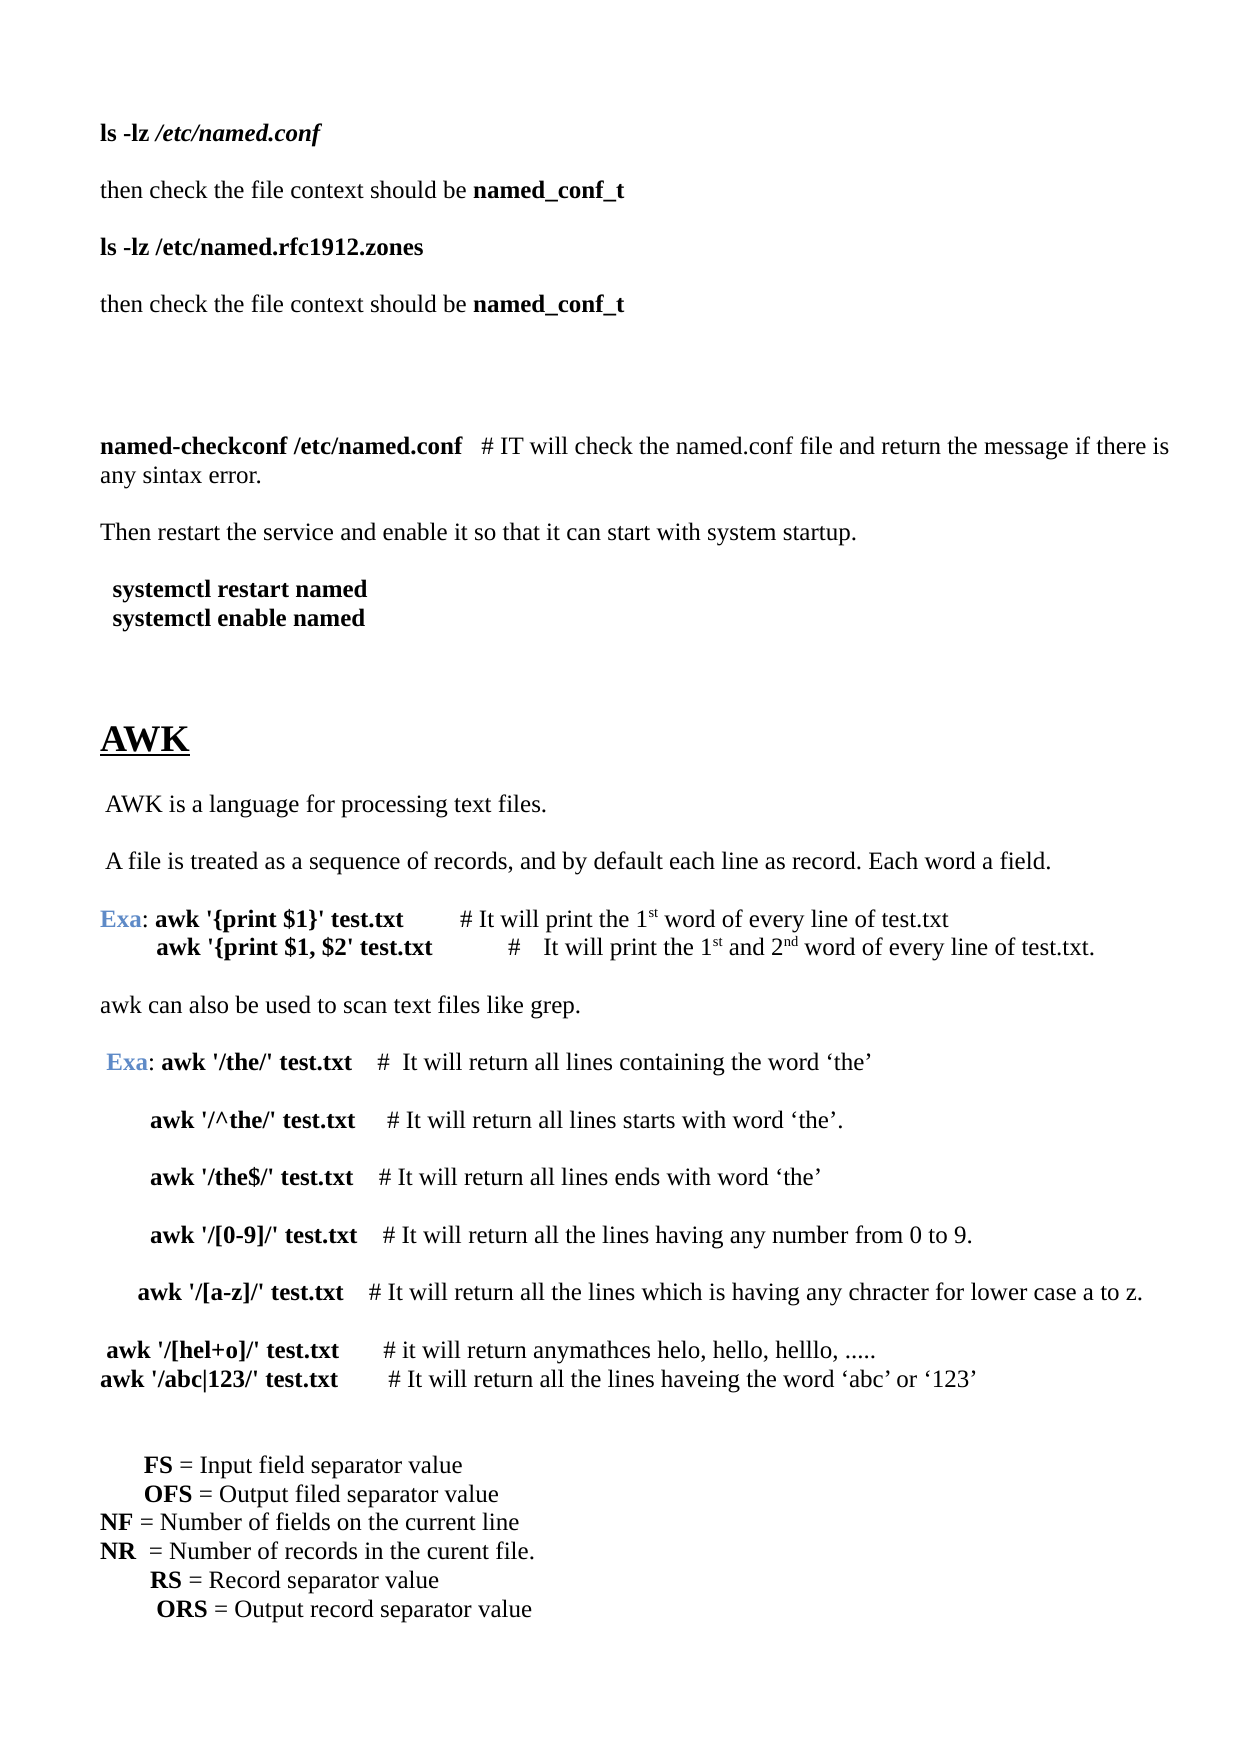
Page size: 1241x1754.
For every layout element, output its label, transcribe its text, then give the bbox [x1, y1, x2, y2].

text NR = Number of records in the curent file. [100, 1536, 1175, 1565]
text systemctl restart named [100, 574, 1175, 603]
text Exa: awk '/the/' test.txt # It will return all lines containing the word ‘the’ [100, 1047, 1175, 1076]
text named-checkconf /etc/named.conf # IT will check the named.conf file and return the message if there is any sintax error. [100, 431, 1175, 489]
text A file is treated as a sequence of records, and by default each line as record. Each word a field. [100, 846, 1175, 875]
text awk '/[hel+o]/' test.txt # it will return anymathces helo, hello, helllo, ..... [100, 1335, 1175, 1364]
text FS = Input field separator value [100, 1450, 1175, 1479]
text then check the file context should be named_conf_t [100, 175, 1175, 204]
text ORS = Output record separator value [100, 1594, 1175, 1622]
text systemctl enable named [100, 603, 1175, 632]
text awk '{print $1, $2' test.txt # It will print the 1st and 2nd word of every line of test.txt. [100, 932, 1175, 961]
text ls -lz /etc/named.rfc1912.zones [100, 232, 1175, 261]
text RS = Record separator value [100, 1565, 1175, 1594]
text awk '/abc|123/' test.txt # It will return all the lines haveing the word ‘abc’ or ‘123’ [100, 1364, 1175, 1392]
text awk can also be used to scan text files like grep. [100, 990, 1175, 1019]
text awk '/[0-9]/' test.txt # It will return all the lines having any number from 0 to 9. [100, 1220, 1175, 1249]
text awk '/the$/' test.txt # It will return all lines ends with word ‘the’ [100, 1162, 1175, 1191]
text AWK [100, 717, 1175, 760]
text AWK is a language for processing text files. [100, 789, 1175, 817]
text OFS = Output filed separator value [100, 1479, 1175, 1507]
text awk '/^the/' test.txt # It will return all lines starts with word ‘the’. [100, 1105, 1175, 1134]
text then check the file context should be named_conf_t [100, 289, 1175, 318]
text awk '/[a-z]/' test.txt # It will return all the lines which is having any chracter for lower case a to z. [100, 1277, 1175, 1306]
text Then restart the service and enable it so that it can start with system startup. [100, 517, 1175, 546]
text ls -lz /etc/named.conf [100, 118, 1175, 147]
text NF = Number of fields on the current line [100, 1507, 1175, 1536]
text Exa: awk '{print $1}' test.txt # It will print the 1st word of every line of test.txt [100, 904, 1175, 932]
